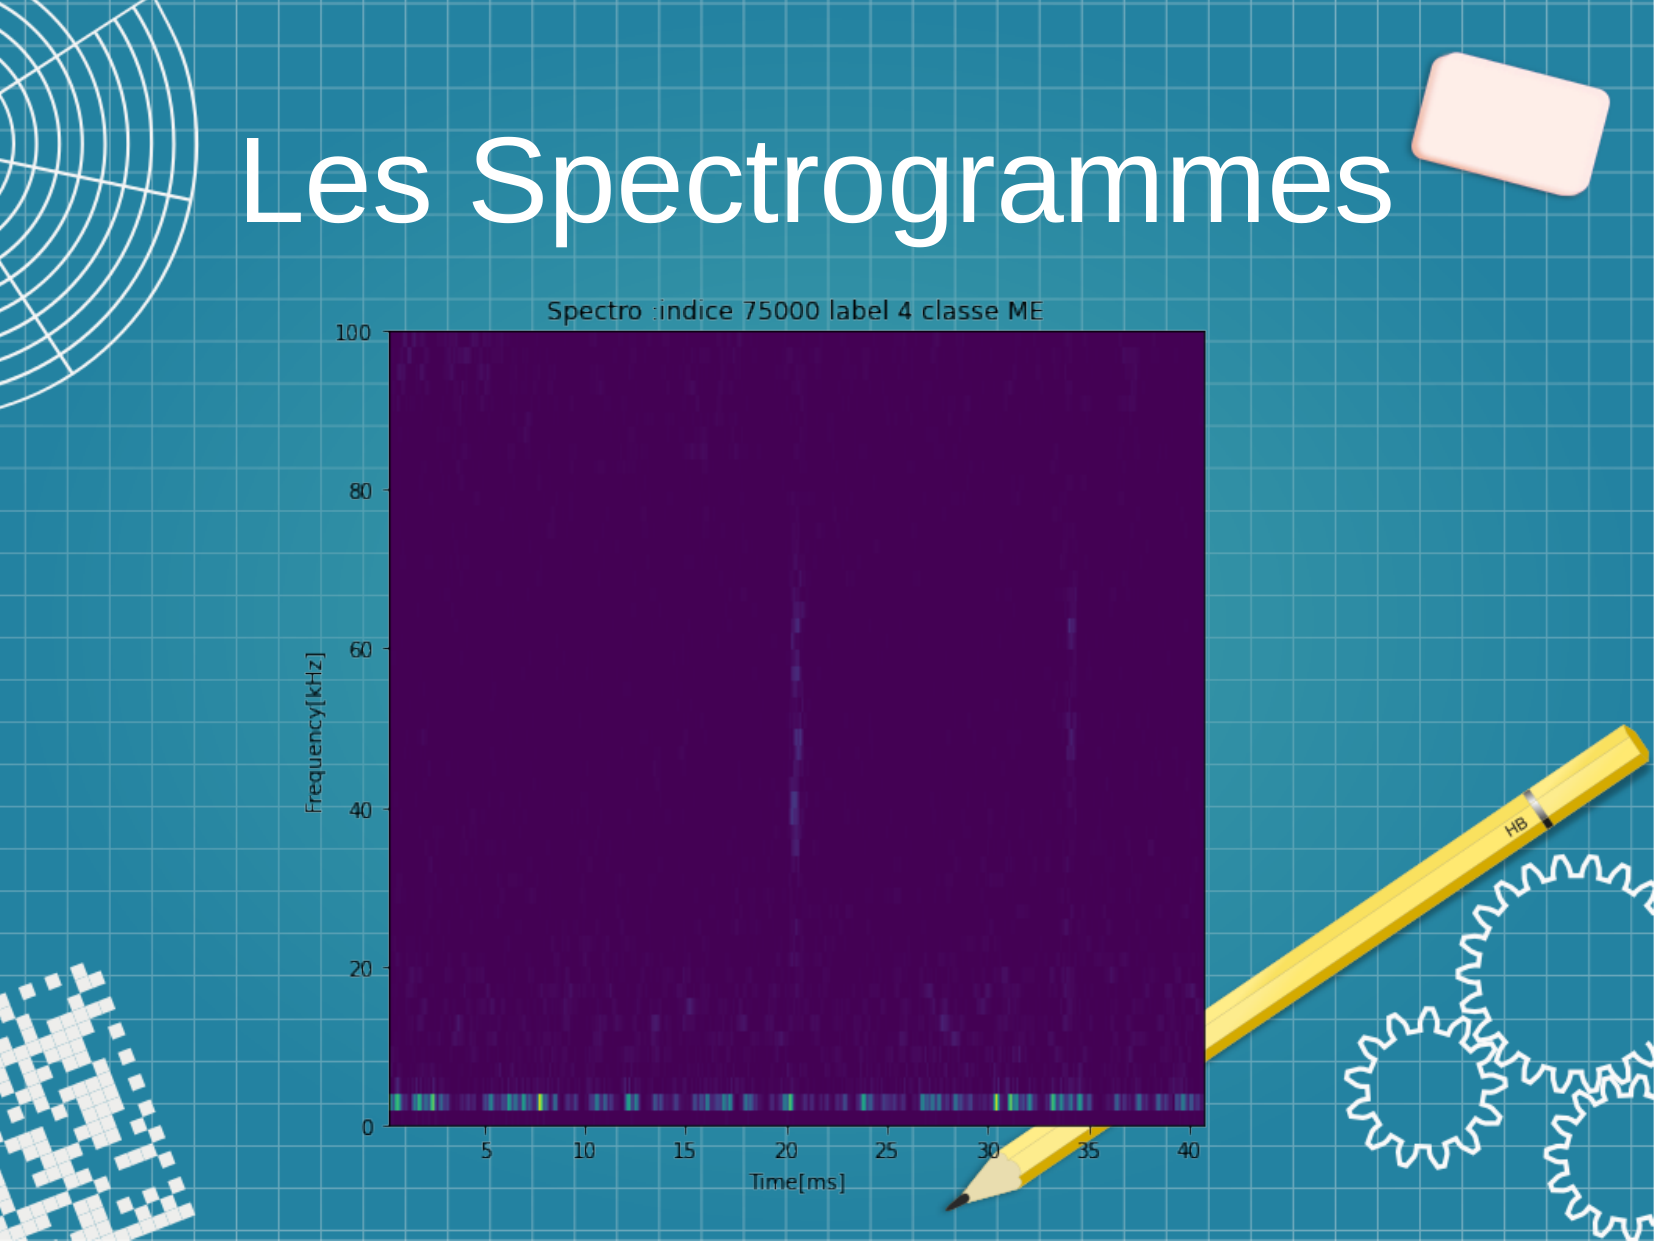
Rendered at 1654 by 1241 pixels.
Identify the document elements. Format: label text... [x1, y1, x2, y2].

title Les Spectrogrammes [72, 37, 1561, 322]
picture [0, 0, 1654, 1241]
